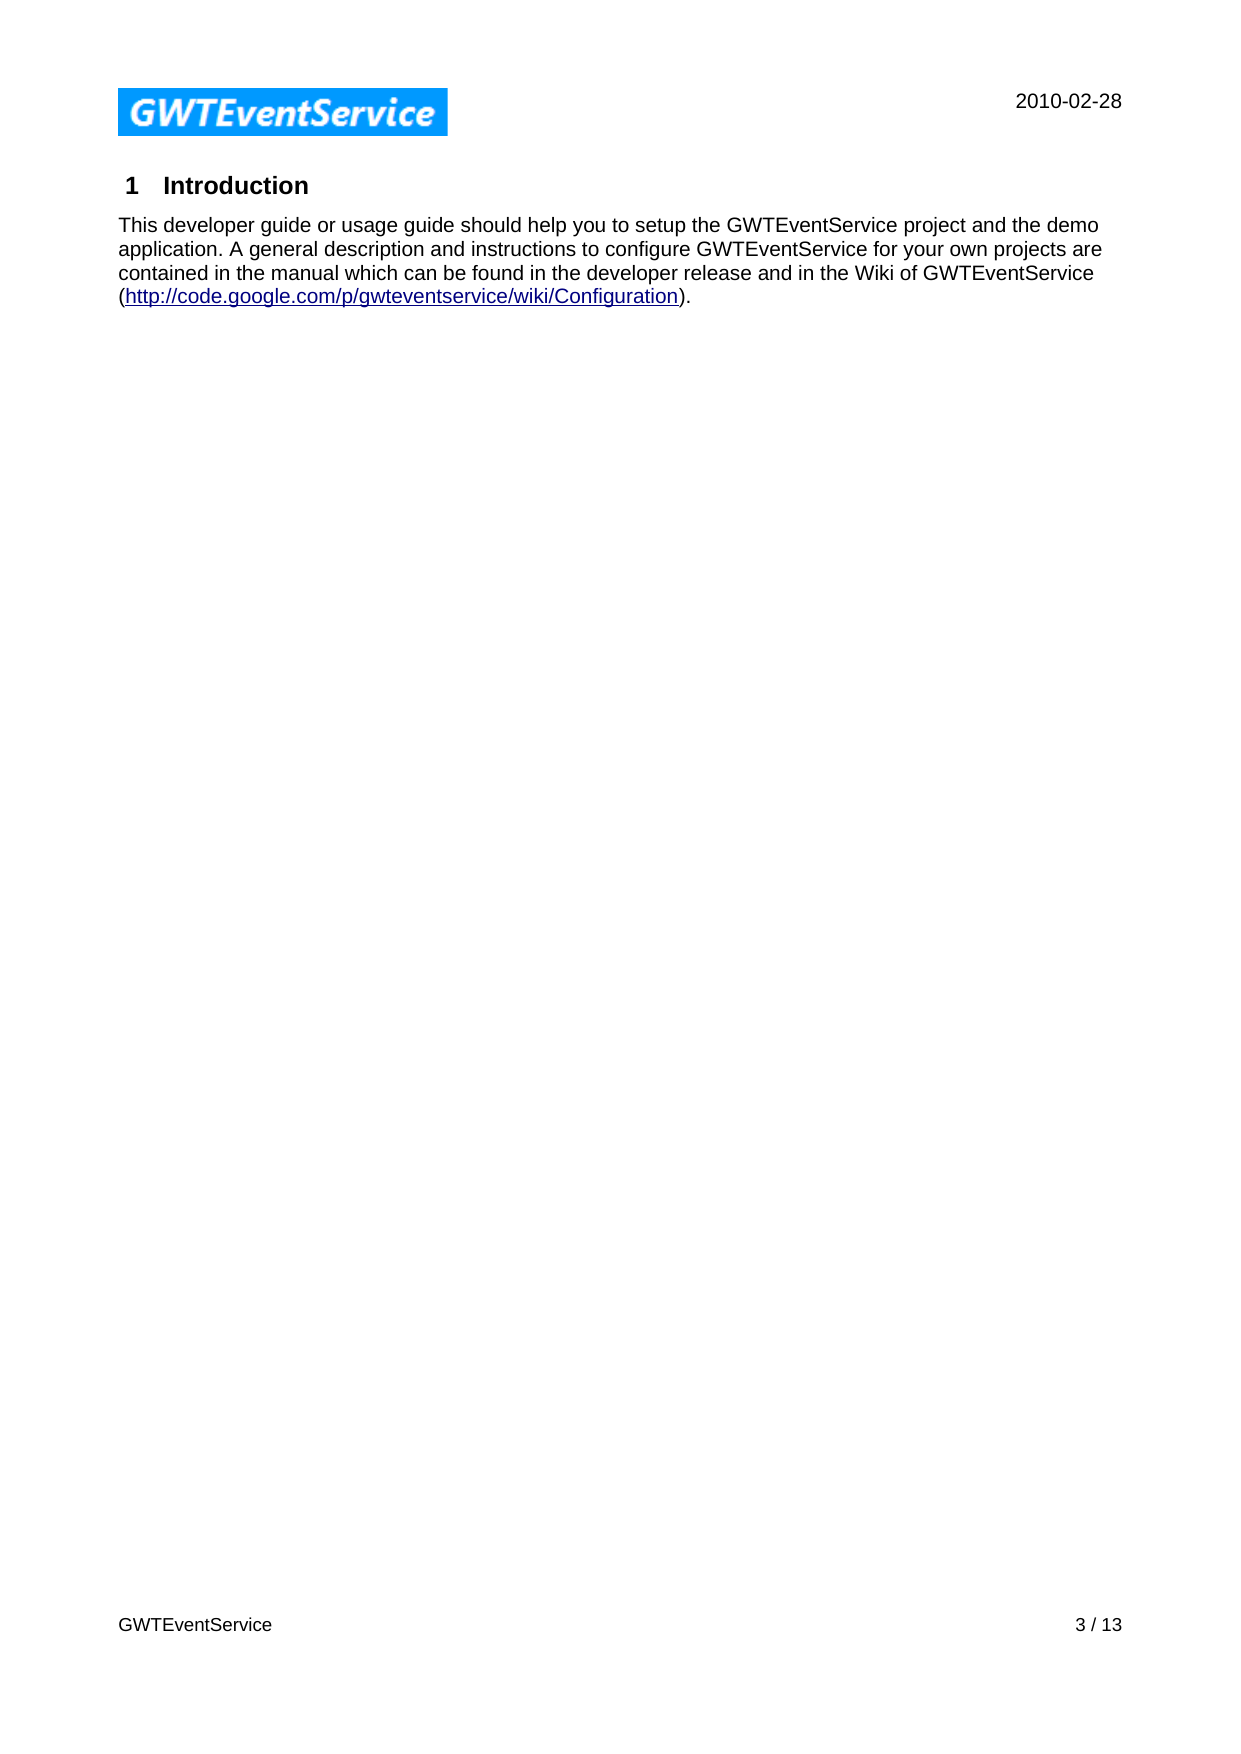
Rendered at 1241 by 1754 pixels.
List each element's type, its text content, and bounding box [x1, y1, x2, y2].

subtitle Introduction [118, 171, 1122, 200]
text This developer guide or usage guide should help you to setup the GWTEventService project and the demo application. A general description and instructions to configure GWTEventService for your own projects are contained in the manual which can be found in the developer release and in the Wiki of GWTEventService (http://code.google.com/p/gwteventservice/wiki/Configuration). [118, 212, 1122, 308]
picture [118, 88, 448, 136]
